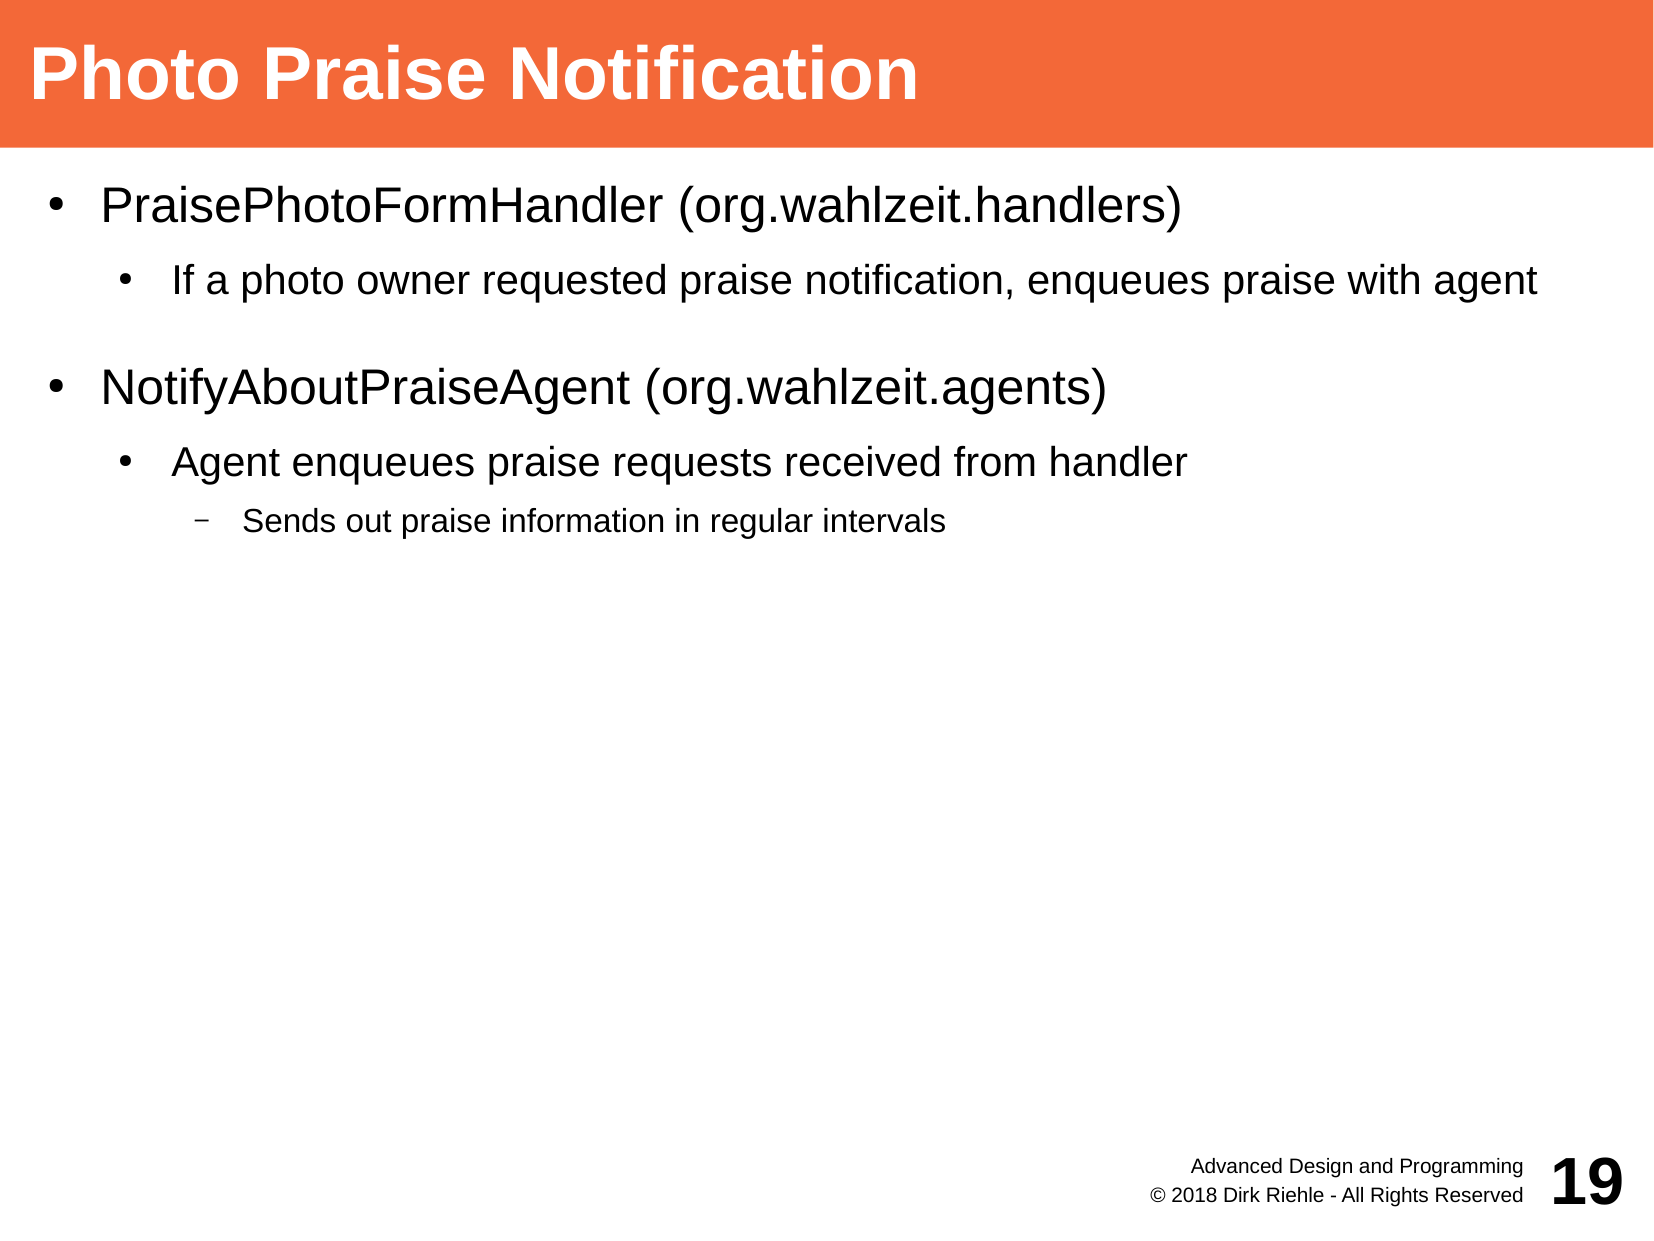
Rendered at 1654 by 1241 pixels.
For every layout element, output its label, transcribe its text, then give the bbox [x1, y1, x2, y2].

title Photo Praise Notification [0, 0, 1654, 148]
list PraisePhotoFormHandler (org.wahlzeit.handlers) If a photo owner requested praise notification, enqueues praise with agent NotifyAboutPraiseAgent (org.wahlzeit.agents) Agent enqueues praise requests received from handler Sends out praise information in regular intervals [29, 177, 1625, 1063]
